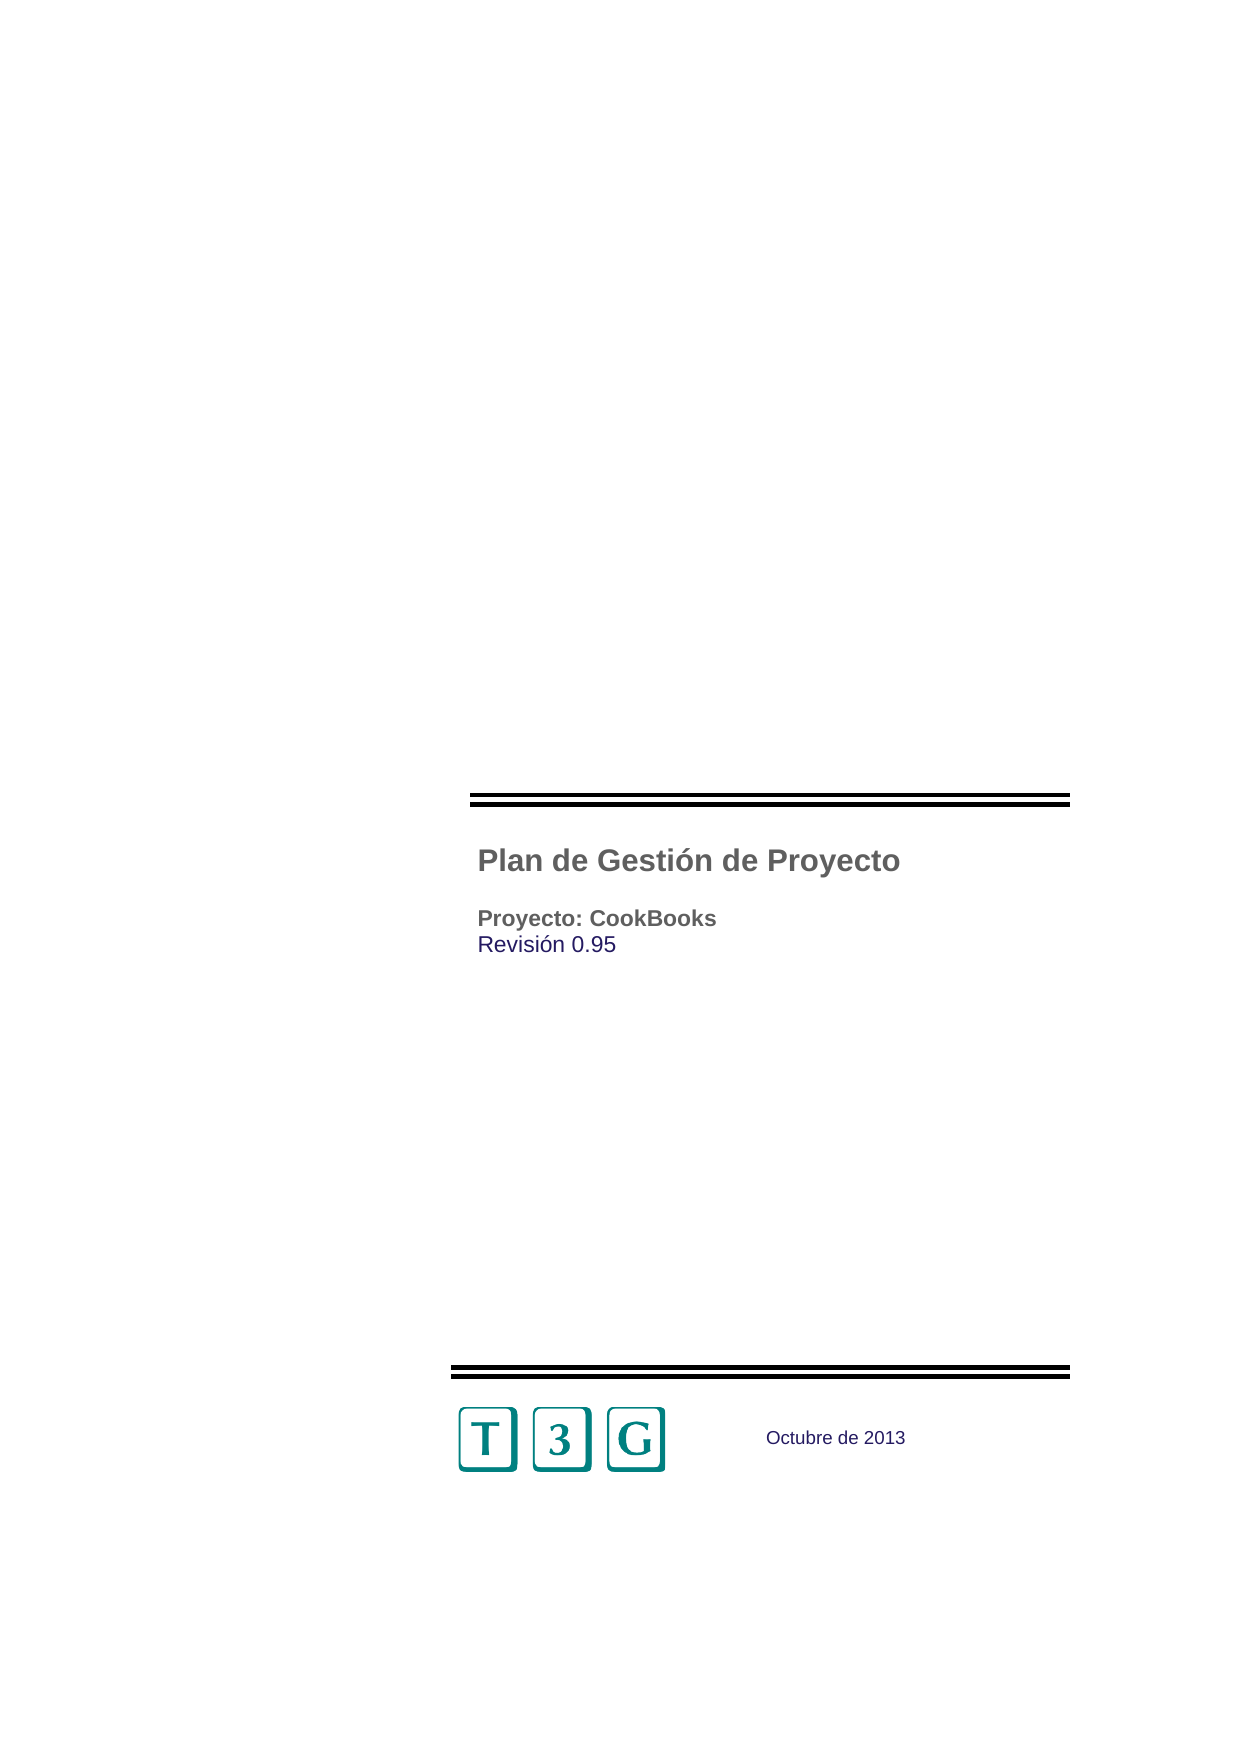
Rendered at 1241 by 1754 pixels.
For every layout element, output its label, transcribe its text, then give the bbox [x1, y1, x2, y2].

table_header [673, 1370, 758, 1374]
table_header [673, 1379, 758, 1496]
picture [458, 1407, 666, 1472]
text Proyecto: CookBooks [477, 905, 1063, 931]
table_header [759, 1370, 1070, 1374]
table_header [451, 1379, 672, 1496]
list Revisión 0.95 [477, 931, 1063, 957]
table_header Octubre de 2013 [759, 1379, 1070, 1496]
table_header [470, 797, 1070, 802]
table_header [470, 807, 1070, 842]
text Plan de Gestión de Proyecto [477, 842, 1063, 878]
table_header [451, 1370, 672, 1374]
